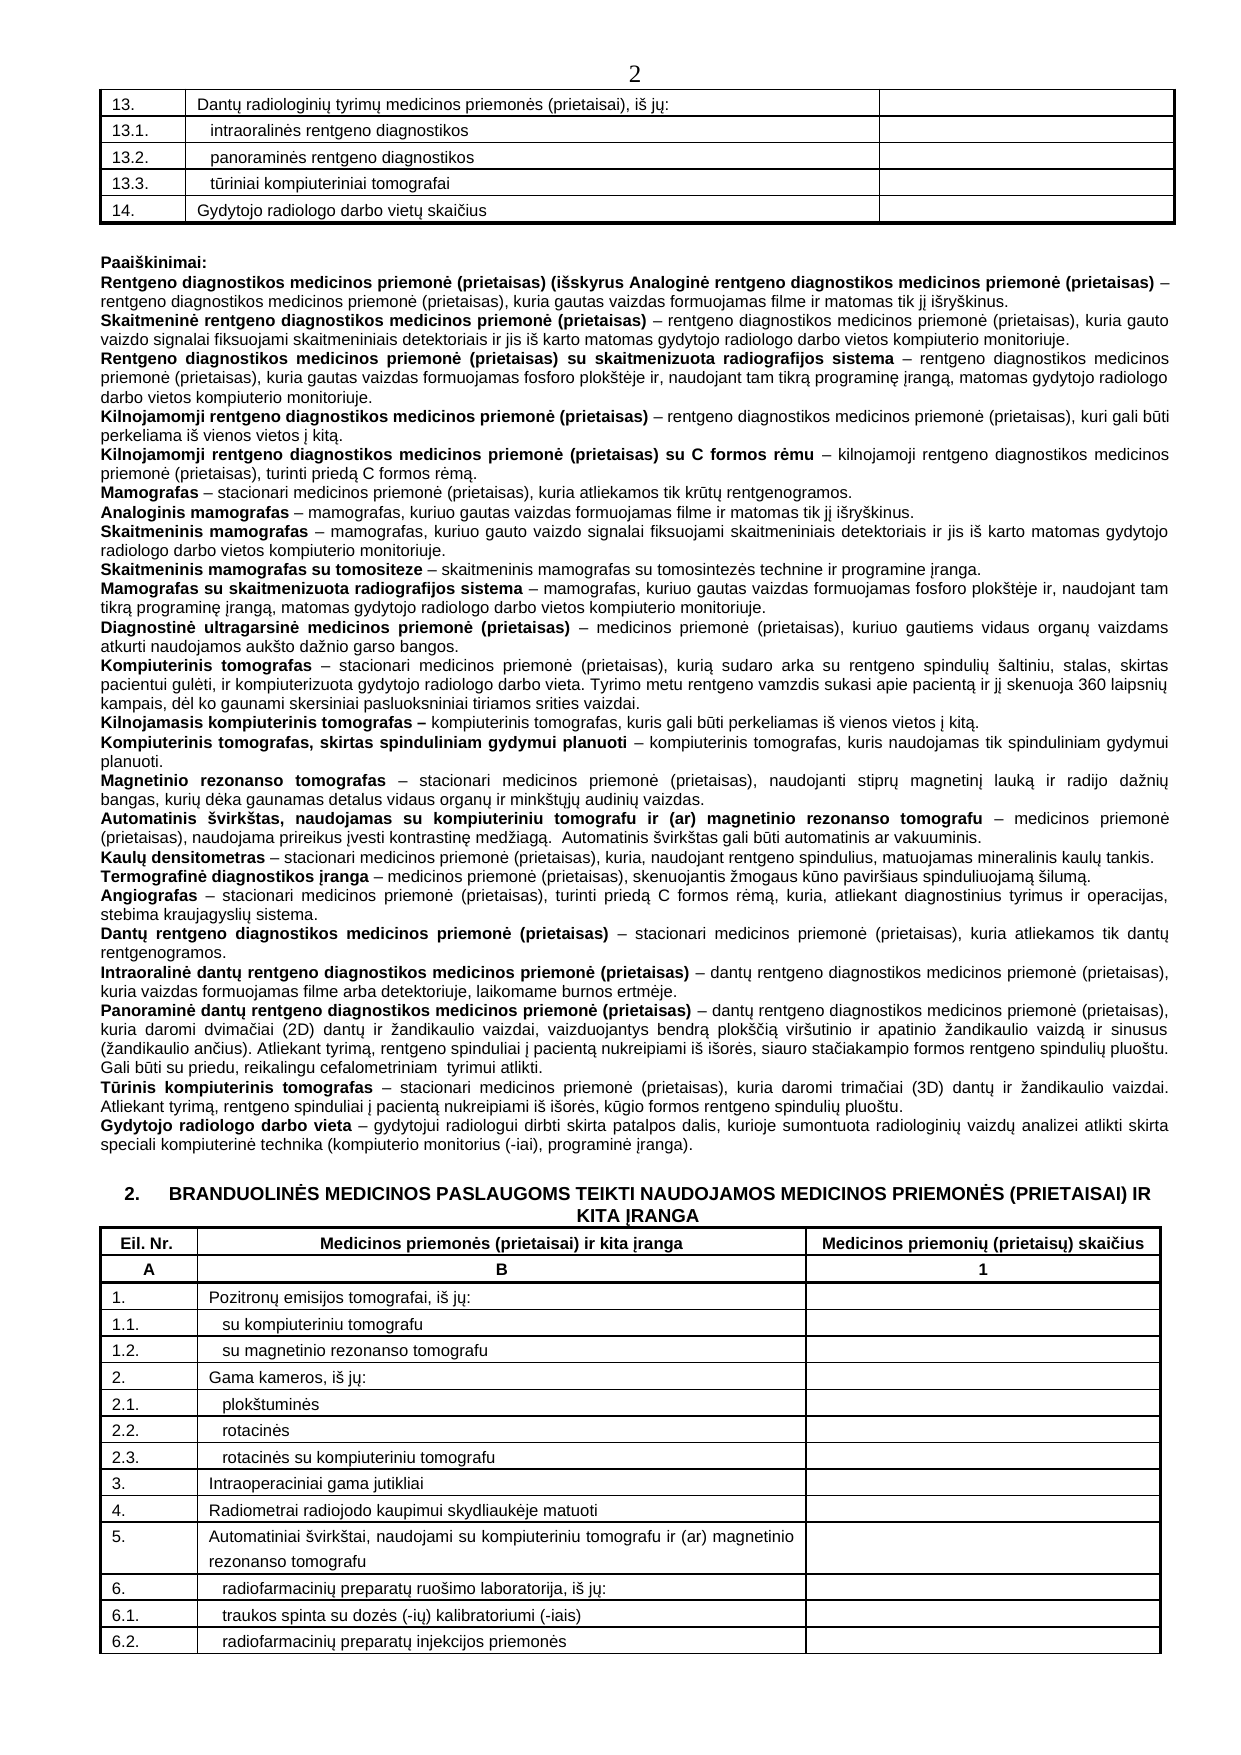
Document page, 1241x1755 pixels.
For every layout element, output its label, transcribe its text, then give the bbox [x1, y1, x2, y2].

table_cell [880, 117, 1173, 142]
table_cell [807, 1417, 1159, 1442]
table_cell [880, 143, 1173, 168]
text Analoginis mamografas – mamografas, kuriuo gautas vaizdas formuojamas filme ir matomas tik jį išryškinus. [100, 502, 1169, 522]
table_cell [880, 170, 1173, 195]
table_cell 2. [102, 1363, 197, 1388]
table_cell 2.3. [102, 1443, 197, 1468]
text Intraoralinė dantų rentgeno diagnostikos medicinos priemonė (prietaisas) – dantų rentgeno diagnostikos medicinos priemonė (prietaisas), kuria vaizdas formuojamas filme arba detektoriuje, laikomame burnos ertmėje. [100, 962, 1169, 1001]
table_cell 6.2. [102, 1628, 197, 1652]
table_cell su kompiuteriniu tomografu [198, 1310, 805, 1335]
table_cell 5. [102, 1523, 197, 1573]
text Mamografas su skaitmenizuota radiografijos sistema – mamografas, kuriuo gautas vaizdas formuojamas fosforo plokštėje ir, naudojant tam tikrą programinę įrangą, matomas gydytojo radiologo darbo vietos kompiuterio monitoriuje. [100, 579, 1169, 617]
table_cell traukos spinta su dozės (-ių) kalibratoriumi (-iais) [198, 1601, 805, 1626]
table_cell [807, 1363, 1159, 1388]
table_cell [880, 90, 1173, 115]
table_cell 3. [102, 1470, 197, 1495]
table_cell plokštuminės [198, 1390, 805, 1415]
table_cell Dantų radiologinių tyrimų medicinos priemonės (prietaisai), iš jų: [186, 90, 879, 115]
table_cell 13.2. [102, 143, 185, 168]
text Skaitmeninis mamografas su tomositeze – skaitmeninis mamografas su tomosintezės technine ir programine įranga. [100, 560, 1169, 579]
table_cell tūriniai kompiuteriniai tomografai [186, 170, 879, 195]
table_cell rotacinės su kompiuteriniu tomografu [198, 1443, 805, 1468]
table_cell [807, 1337, 1159, 1362]
table_cell A [102, 1256, 197, 1281]
table_cell [807, 1284, 1159, 1309]
text Paaiškinimai: [100, 253, 1169, 272]
table_cell [807, 1390, 1159, 1415]
text Tūrinis kompiuterinis tomografas – stacionari medicinos priemonė (prietaisas), kuria daromi trimačiai (3D) dantų ir žandikaulio vaizdai. Atliekant tyrimą, rentgeno spinduliai į pacientą nukreipiami iš išorės, kūgio formos rentgeno spindulių pluoštu. [100, 1077, 1169, 1116]
text Kompiuterinis tomografas, skirtas spinduliniam gydymui planuoti – kompiuterinis tomografas, kuris naudojamas tik spinduliniam gydymui planuoti. [100, 732, 1169, 771]
text 2. Branduolinės medicinos paslaugoms teikti naudojamos medicinos priemonės (prietaisai) ir kitA įranga [100, 1183, 1175, 1226]
table_cell 13.1. [102, 117, 185, 142]
table_cell 1 [807, 1256, 1159, 1281]
text Angiografas – stacionari medicinos priemonė (prietaisas), turinti priedą C formos rėmą, kuria, atliekant diagnostinius tyrimus ir operacijas, stebima kraujagyslių sistema. [100, 886, 1169, 924]
text Rentgeno diagnostikos medicinos priemonė (prietaisas) su skaitmenizuota radiografijos sistema – rentgeno diagnostikos medicinos priemonė (prietaisas), kuria gautas vaizdas formuojamas fosforo plokštėje ir, naudojant tam tikrą programinę įrangą, matomas gydytojo radiologo darbo vietos kompiuterio monitoriuje. [100, 349, 1169, 407]
table_cell 1. [102, 1284, 197, 1309]
text Skaitmeninis mamografas – mamografas, kuriuo gauto vaizdo signalai fiksuojami skaitmeniniais detektoriais ir jis iš karto matomas gydytojo radiologo darbo vietos kompiuterio monitoriuje. [100, 522, 1169, 560]
text Gydytojo radiologo darbo vieta – gydytojui radiologui dirbti skirta patalpos dalis, kurioje sumontuota radiologinių vaizdų analizei atlikti skirta speciali kompiuterinė technika (kompiuterio monitorius (-iai), programinė įranga). [100, 1116, 1169, 1154]
table_cell 1.2. [102, 1337, 197, 1362]
table_cell 2.1. [102, 1390, 197, 1415]
table_cell rotacinės [198, 1417, 805, 1442]
text Magnetinio rezonanso tomografas – stacionari medicinos priemonė (prietaisas), naudojanti stiprų magnetinį lauką ir radijo dažnių bangas, kurių dėka gaunamas detalus vidaus organų ir minkštųjų audinių vaizdas. [100, 771, 1169, 809]
text Dantų rentgeno diagnostikos medicinos priemonė (prietaisas) – stacionari medicinos priemonė (prietaisas), kuria atliekamos tik dantų rentgenogramos. [100, 924, 1169, 962]
table_cell [807, 1496, 1159, 1521]
text Termografinė diagnostikos įranga – medicinos priemonė (prietaisas), skenuojantis žmogaus kūno paviršiaus spinduliuojamą šilumą. [100, 867, 1169, 886]
table_cell Gydytojo radiologo darbo vietų skaičius [186, 196, 879, 221]
table_cell 4. [102, 1496, 197, 1521]
table_cell 2.2. [102, 1417, 197, 1442]
table_cell [807, 1470, 1159, 1495]
table_cell intraoralinės rentgeno diagnostikos [186, 117, 879, 142]
table_cell Intraoperaciniai gama jutikliai [198, 1470, 805, 1495]
table_cell 6.1. [102, 1601, 197, 1626]
text Kilnojamomji rentgeno diagnostikos medicinos priemonė (prietaisas) su C formos rėmu – kilnojamoji rentgeno diagnostikos medicinos priemonė (prietaisas), turinti priedą C formos rėmą. [100, 445, 1169, 483]
table_cell radiofarmacinių preparatų injekcijos priemonės [198, 1628, 805, 1652]
text Kaulų densitometras – stacionari medicinos priemonė (prietaisas), kuria, naudojant rentgeno spindulius, matuojamas mineralinis kaulų tankis. [100, 847, 1169, 867]
table_cell 14. [102, 196, 185, 221]
table_cell [807, 1601, 1159, 1626]
table_cell 13. [102, 90, 185, 115]
table_cell 1.1. [102, 1310, 197, 1335]
text Rentgeno diagnostikos medicinos priemonė (prietaisas) (išskyrus Analoginė rentgeno diagnostikos medicinos priemonė (prietaisas) – rentgeno diagnostikos medicinos priemonė (prietaisas), kuria gautas vaizdas formuojamas filme ir matomas tik jį išryškinus. [100, 272, 1169, 311]
table_cell [807, 1628, 1159, 1652]
table_cell 6. [102, 1575, 197, 1599]
text Automatinis švirkštas, naudojamas su kompiuteriniu tomografu ir (ar) magnetinio rezonanso tomografu – medicinos priemonė (prietaisas), naudojama prireikus įvesti kontrastinę medžiagą. Automatinis švirkštas gali būti automatinis ar vakuuminis. [100, 809, 1169, 847]
table_cell [880, 196, 1173, 221]
table_cell Automatiniai švirkštai, naudojami su kompiuteriniu tomografu ir (ar) magnetinio rezonanso tomografu [198, 1523, 805, 1573]
table_cell Pozitronų emisijos tomografai, iš jų: [198, 1284, 805, 1309]
table_header Medicinos priemonės (prietaisai) ir kita įranga [198, 1229, 805, 1254]
table_cell su magnetinio rezonanso tomografu [198, 1337, 805, 1362]
table_cell Radiometrai radiojodo kaupimui skydliaukėje matuoti [198, 1496, 805, 1521]
table_cell [807, 1310, 1159, 1335]
text Skaitmeninė rentgeno diagnostikos medicinos priemonė (prietaisas) – rentgeno diagnostikos medicinos priemonė (prietaisas), kuria gauto vaizdo signalai fiksuojami skaitmeniniais detektoriais ir jis iš karto matomas gydytojo radiologo darbo vietos kompiuterio monitoriuje. [100, 311, 1169, 349]
text Mamografas – stacionari medicinos priemonė (prietaisas), kuria atliekamos tik krūtų rentgenogramos. [100, 483, 1169, 502]
text Kompiuterinis tomografas – stacionari medicinos priemonė (prietaisas), kurią sudaro arka su rentgeno spindulių šaltiniu, stalas, skirtas pacientui gulėti, ir kompiuterizuota gydytojo radiologo darbo vieta. Tyrimo metu rentgeno vamzdis sukasi apie pacientą ir jį skenuoja 360 laipsnių kampais, dėl ko gaunami skersiniai pasluoksniniai tiriamos srities vaizdai. [100, 656, 1169, 713]
table_header Eil. Nr. [102, 1229, 197, 1254]
table_cell Gama kameros, iš jų: [198, 1363, 805, 1388]
text Kilnojamasis kompiuterinis tomografas – kompiuterinis tomografas, kuris gali būti perkeliamas iš vienos vietos į kitą. [100, 713, 1169, 732]
table_cell [807, 1443, 1159, 1468]
table_header Medicinos priemonių (prietaisų) skaičius [807, 1229, 1159, 1254]
text Kilnojamomji rentgeno diagnostikos medicinos priemonė (prietaisas) – rentgeno diagnostikos medicinos priemonė (prietaisas), kuri gali būti perkeliama iš vienos vietos į kitą. [100, 407, 1169, 445]
table_cell [807, 1575, 1159, 1599]
table_cell 13.3. [102, 170, 185, 195]
text Panoraminė dantų rentgeno diagnostikos medicinos priemonė (prietaisas) – dantų rentgeno diagnostikos medicinos priemonė (prietaisas), kuria daromi dvimačiai (2D) dantų ir žandikaulio vaizdai, vaizduojantys bendrą plokščią viršutinio ir apatinio žandikaulio vaizdą ir sinusus (žandikaulio ančius). Atliekant tyrimą, rentgeno spinduliai į pacientą nukreipiami iš išorės, siauro stačiakampio formos rentgeno spindulių pluoštu. Gali būti su priedu, reikalingu cefalometriniam tyrimui atlikti. [100, 1001, 1169, 1077]
text Diagnostinė ultragarsinė medicinos priemonė (prietaisas) – medicinos priemonė (prietaisas), kuriuo gautiems vidaus organų vaizdams atkurti naudojamos aukšto dažnio garso bangos. [100, 617, 1169, 656]
table_cell [807, 1523, 1159, 1573]
table_cell B [198, 1256, 805, 1281]
table_cell radiofarmacinių preparatų ruošimo laboratorija, iš jų: [198, 1575, 805, 1599]
table_cell panoraminės rentgeno diagnostikos [186, 143, 879, 168]
